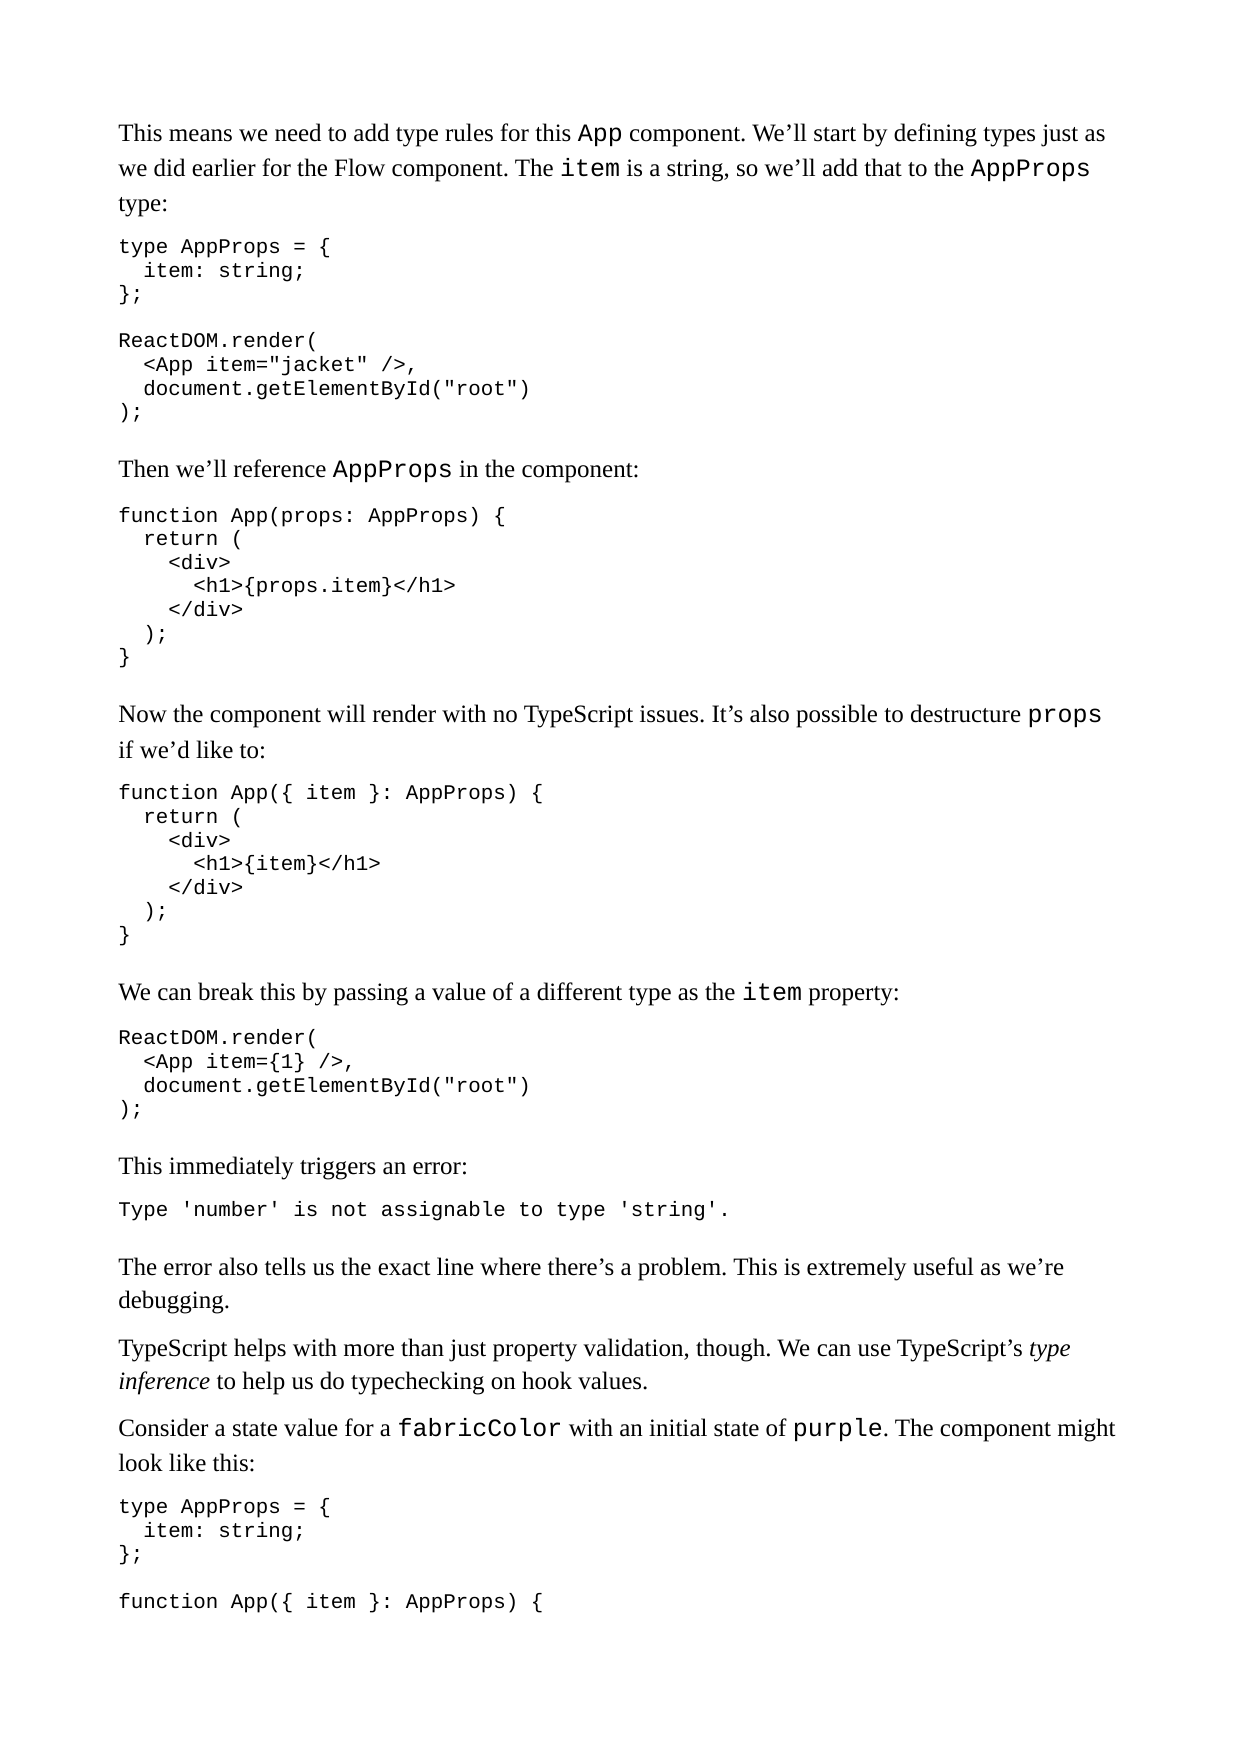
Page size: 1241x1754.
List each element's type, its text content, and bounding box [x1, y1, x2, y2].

text function App(props: AppProps) { [118, 504, 1122, 528]
text <App item="jacket" />, [118, 354, 1122, 378]
text ); [118, 401, 1122, 425]
text Consider a state value for a fabricColor with an initial state of purple. The component might look like this: [118, 1413, 1122, 1477]
text type AppProps = { [118, 236, 1122, 259]
text } [118, 646, 1122, 670]
text ); [118, 901, 1122, 924]
text function App({ item }: AppProps) { [118, 782, 1122, 806]
text <div> [118, 552, 1122, 576]
text }; [118, 283, 1122, 307]
text </div> [118, 599, 1122, 623]
text <h1>{props.item}</h1> [118, 576, 1122, 599]
text This means we need to add type rules for this App component. We’ll start by defining types just as we did earlier for the Flow component. The item is a string, so we’ll add that to the AppProps type: [118, 118, 1122, 217]
text ReactDOM.render( [118, 1027, 1122, 1051]
text document.getElementById("root") [118, 1074, 1122, 1098]
text We can break this by passing a value of a different type as the item property: [118, 977, 1122, 1008]
text </div> [118, 877, 1122, 901]
text <div> [118, 829, 1122, 853]
text <h1>{item}</h1> [118, 853, 1122, 877]
text document.getElementById("root") [118, 378, 1122, 401]
text return ( [118, 806, 1122, 829]
text item: string; [118, 259, 1122, 283]
text return ( [118, 528, 1122, 552]
text function App({ item }: AppProps) { [118, 1591, 1122, 1614]
text ); [118, 1098, 1122, 1122]
text ); [118, 623, 1122, 646]
text type AppProps = { [118, 1496, 1122, 1520]
text Then we’ll reference AppProps in the component: [118, 454, 1122, 485]
text The error also tells us the exact line where there’s a problem. This is extremely useful as we’re debugging. [118, 1252, 1122, 1314]
text ReactDOM.render( [118, 331, 1122, 354]
text Now the component will render with no TypeScript issues. It’s also possible to destructure props if we’d like to: [118, 699, 1122, 763]
text <App item={1} />, [118, 1051, 1122, 1074]
text } [118, 924, 1122, 948]
text }; [118, 1543, 1122, 1567]
text item: string; [118, 1520, 1122, 1543]
text TypeScript helps with more than just property validation, though. We can use TypeScript’s type inference to help us do typechecking on hook values. [118, 1333, 1122, 1394]
text Type 'number' is not assignable to type 'string'. [118, 1199, 1122, 1223]
text This immediately triggers an error: [118, 1151, 1122, 1180]
